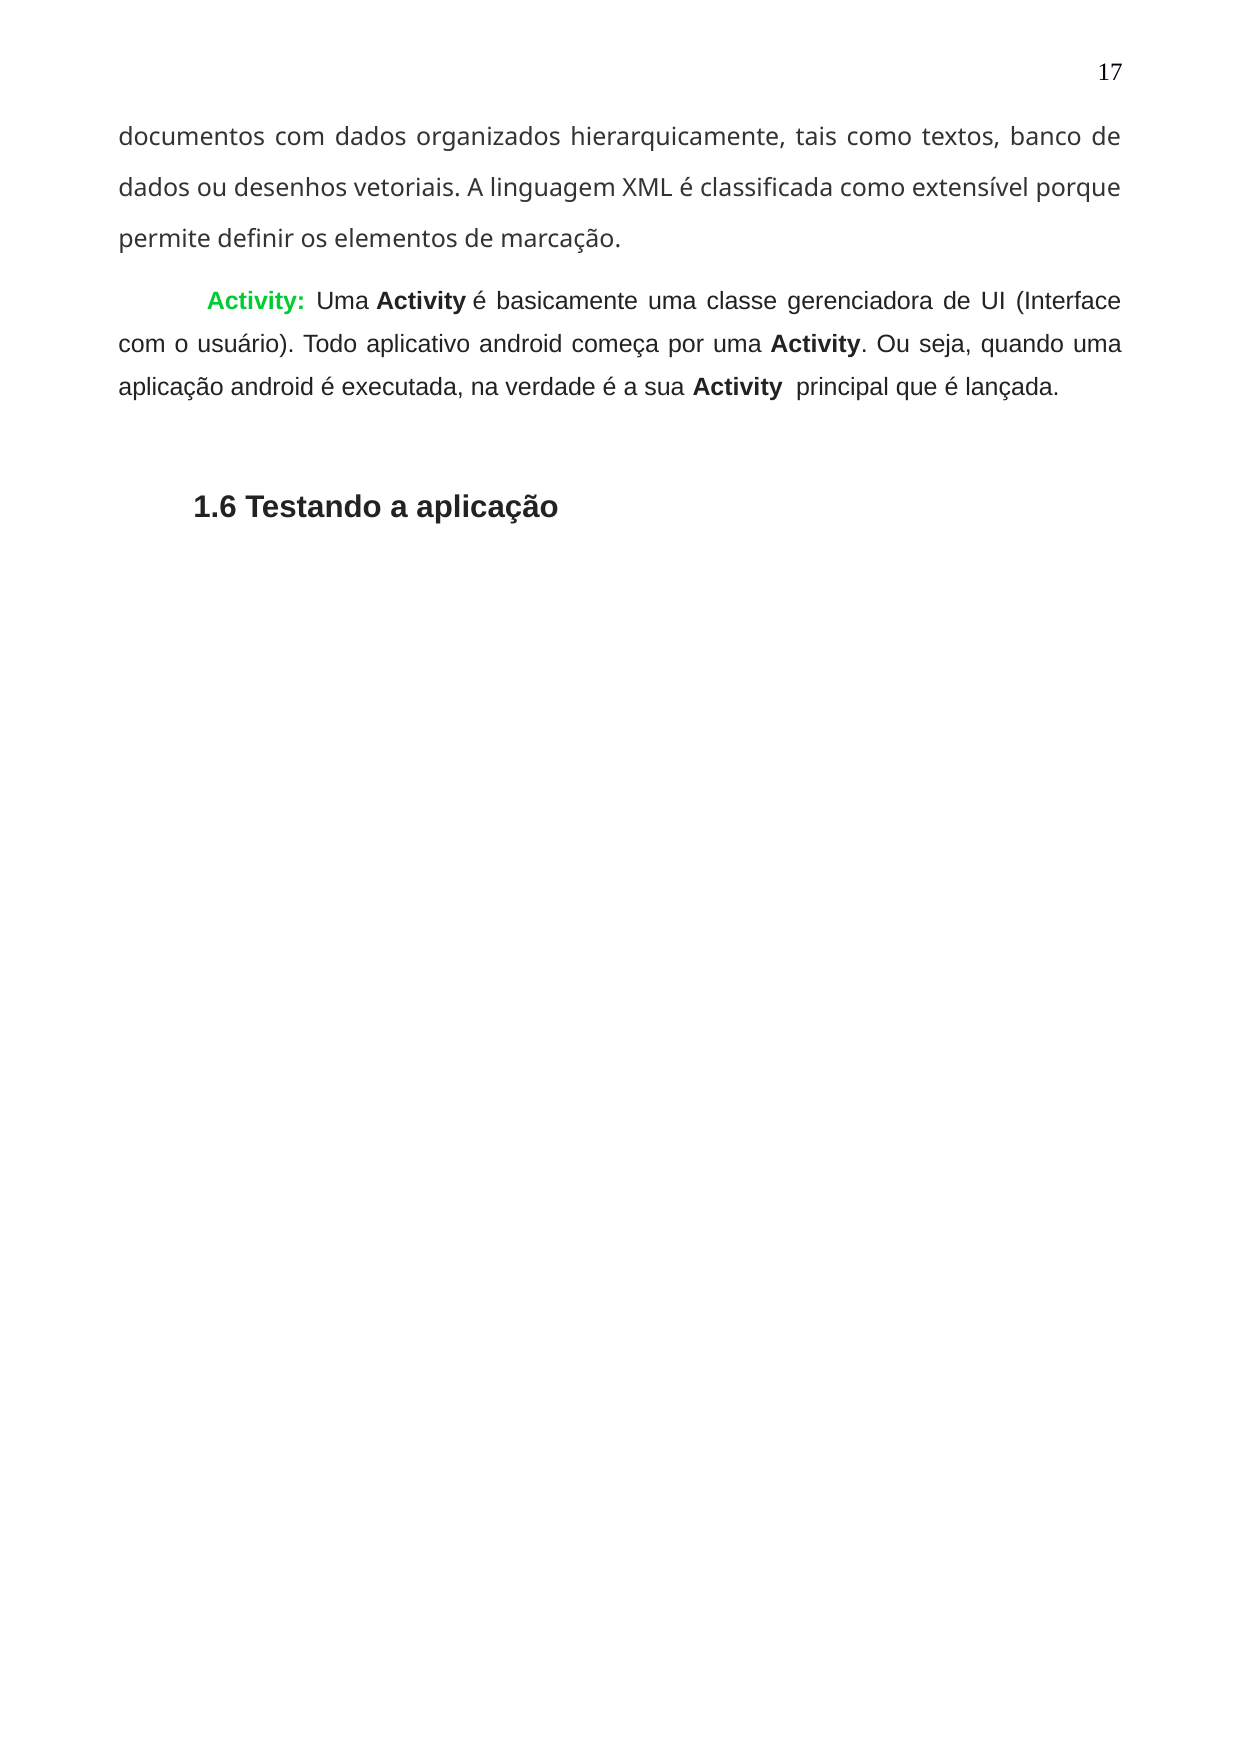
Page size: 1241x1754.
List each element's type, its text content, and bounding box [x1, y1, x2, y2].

text documentos com dados organizados hierarquicamente, tais como textos, banco de dados ou desenhos vetoriais. A linguagem XML é classificada como extensível porque permite definir os elementos de marcação. [118, 118, 1122, 254]
list 1.6 Testando a aplicação [156, 488, 1122, 524]
text Activity: Uma Activity é basicamente uma classe gerenciadora de UI (Interface com o usuário). Todo aplicativo android começa por uma Activity. Ou seja, quando uma aplicação android é executada, na verdade é a sua Activity principal que é lançada. [118, 286, 1122, 401]
